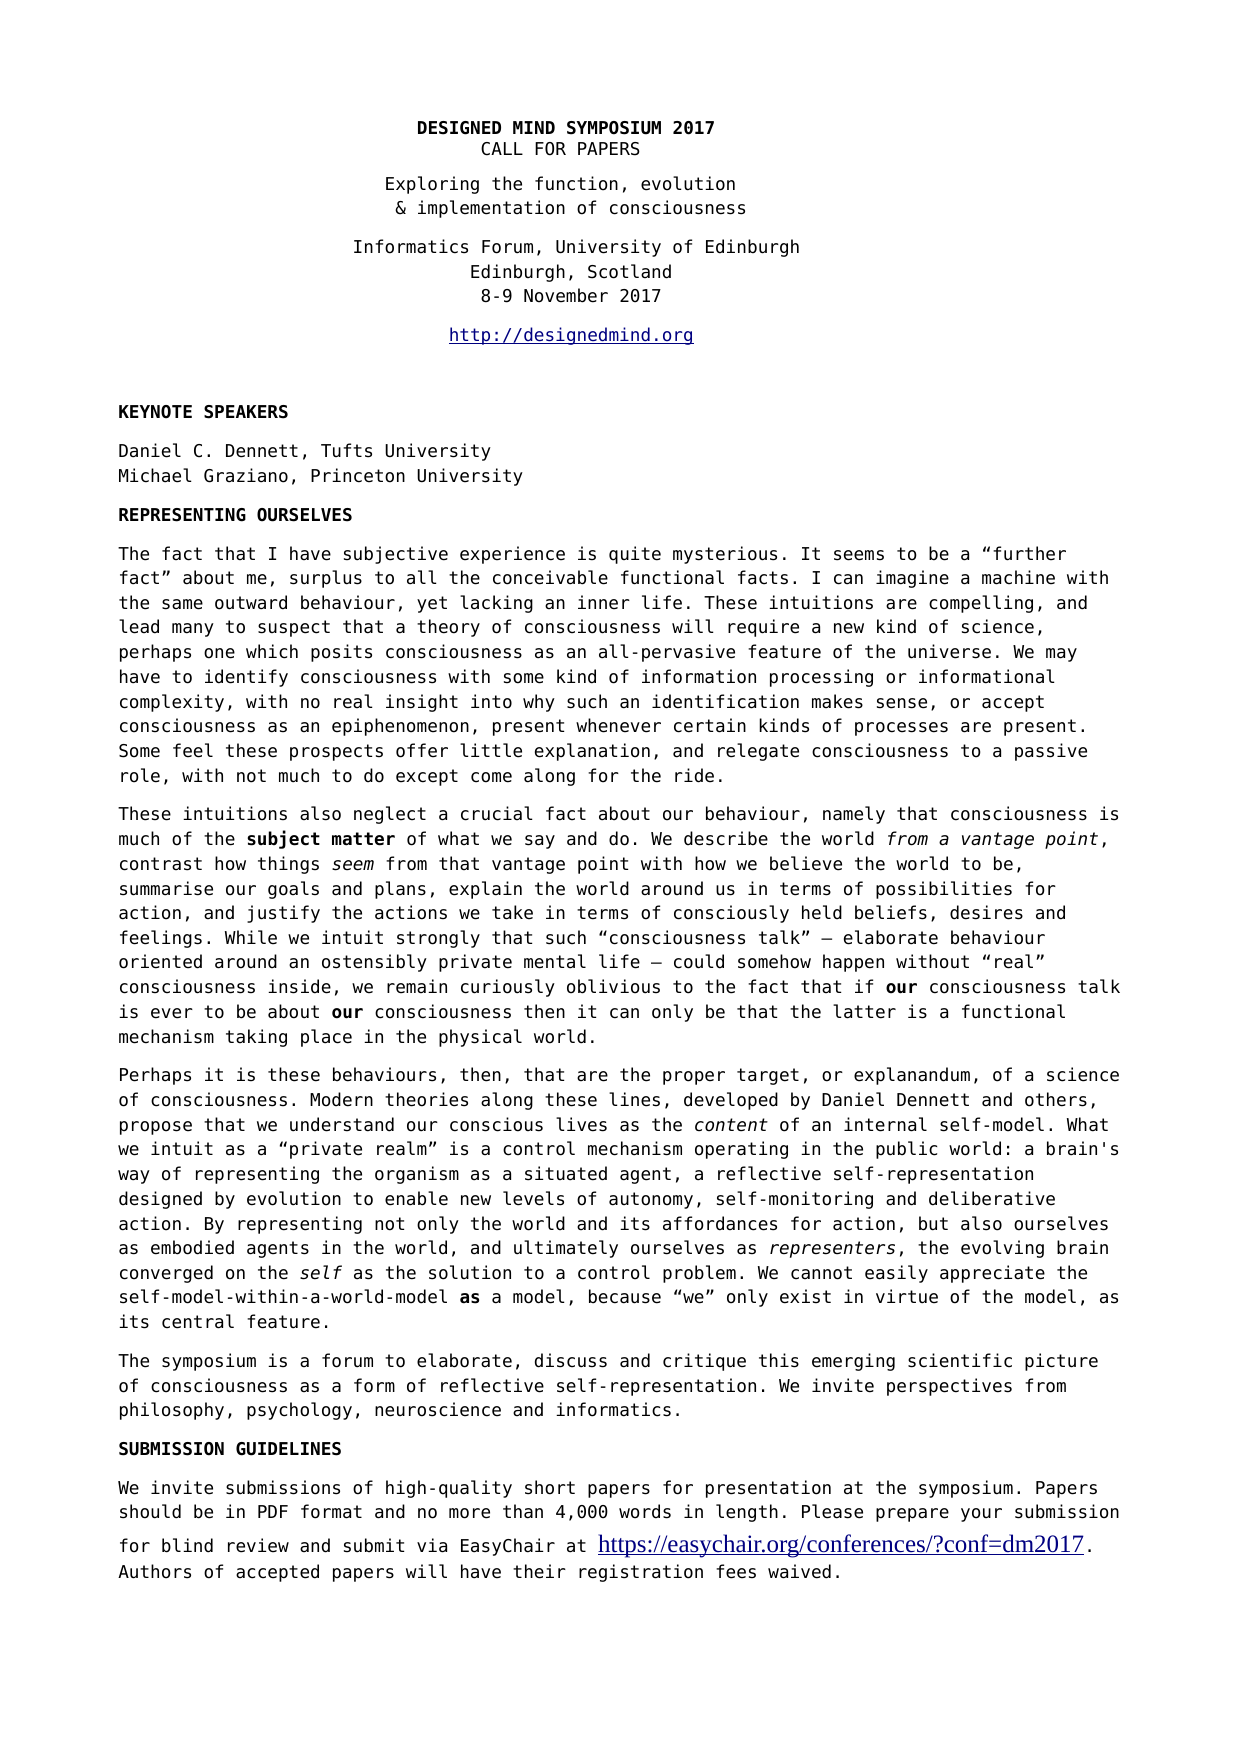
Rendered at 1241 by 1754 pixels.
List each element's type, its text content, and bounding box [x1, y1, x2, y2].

text SUBMISSION GUIDELINES [118, 1439, 1122, 1460]
text We invite submissions of high-quality short papers for presentation at the symposium. Papers should be in PDF format and no more than 4,000 words in length. Please prepare your submission for blind review and submit via EasyChair at https://easychair.org/conferences/?conf=dm2017. Authors of accepted papers will have their registration fees waived. [118, 1478, 1122, 1582]
text KEYNOTE SPEAKERS [118, 402, 1122, 423]
text DESIGNED MIND SYMPOSIUM 2017 CALL FOR PAPERS [118, 118, 1122, 159]
text Informatics Forum, University of Edinburgh Edinburgh, Scotland 8-9 November 2017 [118, 237, 1122, 307]
text Daniel C. Dennett, Tufts University Michael Graziano, Princeton University [118, 441, 1122, 487]
text The symposium is a forum to elaborate, discuss and critique this emerging scientific picture of consciousness as a form of reflective self-representation. We invite perspectives from philosophy, psychology, neuroscience and informatics. [118, 1351, 1122, 1421]
text REPRESENTING OURSELVES [118, 505, 1122, 525]
text The fact that I have subjective experience is quite mysterious. It seems to be a “further fact” about me, surplus to all the conceivable functional facts. I can imagine a machine with the same outward behaviour, yet lacking an inner life. These intuitions are compelling, and lead many to suspect that a theory of consciousness will require a new kind of science, perhaps one which posits consciousness as an all-pervasive feature of the universe. We may have to identify consciousness with some kind of information processing or informational complexity, with no real insight into why such an identification makes sense, or accept consciousness as an epiphenomenon, present whenever certain kinds of processes are present. Some feel these prospects offer little explanation, and relegate consciousness to a passive role, with not much to do except come along for the ride. [118, 543, 1122, 786]
text Exploring the function, evolution & implementation of consciousness [118, 173, 1122, 219]
text These intuitions also neglect a crucial fact about our behaviour, namely that consciousness is much of the subject matter of what we say and do. We describe the world from a vantage point, contrast how things seem from that vantage point with how we believe the world to be, summarise our goals and plans, explain the world around us in terms of possibilities for action, and justify the actions we take in terms of consciously held beliefs, desires and feelings. While we intuit strongly that such “consciousness talk” — elaborate behaviour oriented around an ostensibly private mental life — could somehow happen without “real” consciousness inside, we remain curiously oblivious to the fact that if our consciousness talk is ever to be about our consciousness then it can only be that the latter is a functional mechanism taking place in the physical world. [118, 804, 1122, 1047]
text http://designedmind.org [118, 325, 1122, 346]
text Perhaps it is these behaviours, then, that are the proper target, or explanandum, of a science of consciousness. Modern theories along these lines, developed by Daniel Dennett and others, propose that we understand our conscious lives as the content of an internal self-model. What we intuit as a “private realm” is a control mechanism operating in the public world: a brain's way of representing the organism as a situated agent, a reflective self-representation designed by evolution to enable new levels of autonomy, self-monitoring and deliberative action. By representing not only the world and its affordances for action, but also ourselves as embodied agents in the world, and ultimately ourselves as representers, the evolving brain converged on the self as the solution to a control problem. We cannot easily appreciate the self-model-within-a-world-model as a model, because “we” only exist in virtue of the model, as its central feature. [118, 1065, 1122, 1333]
